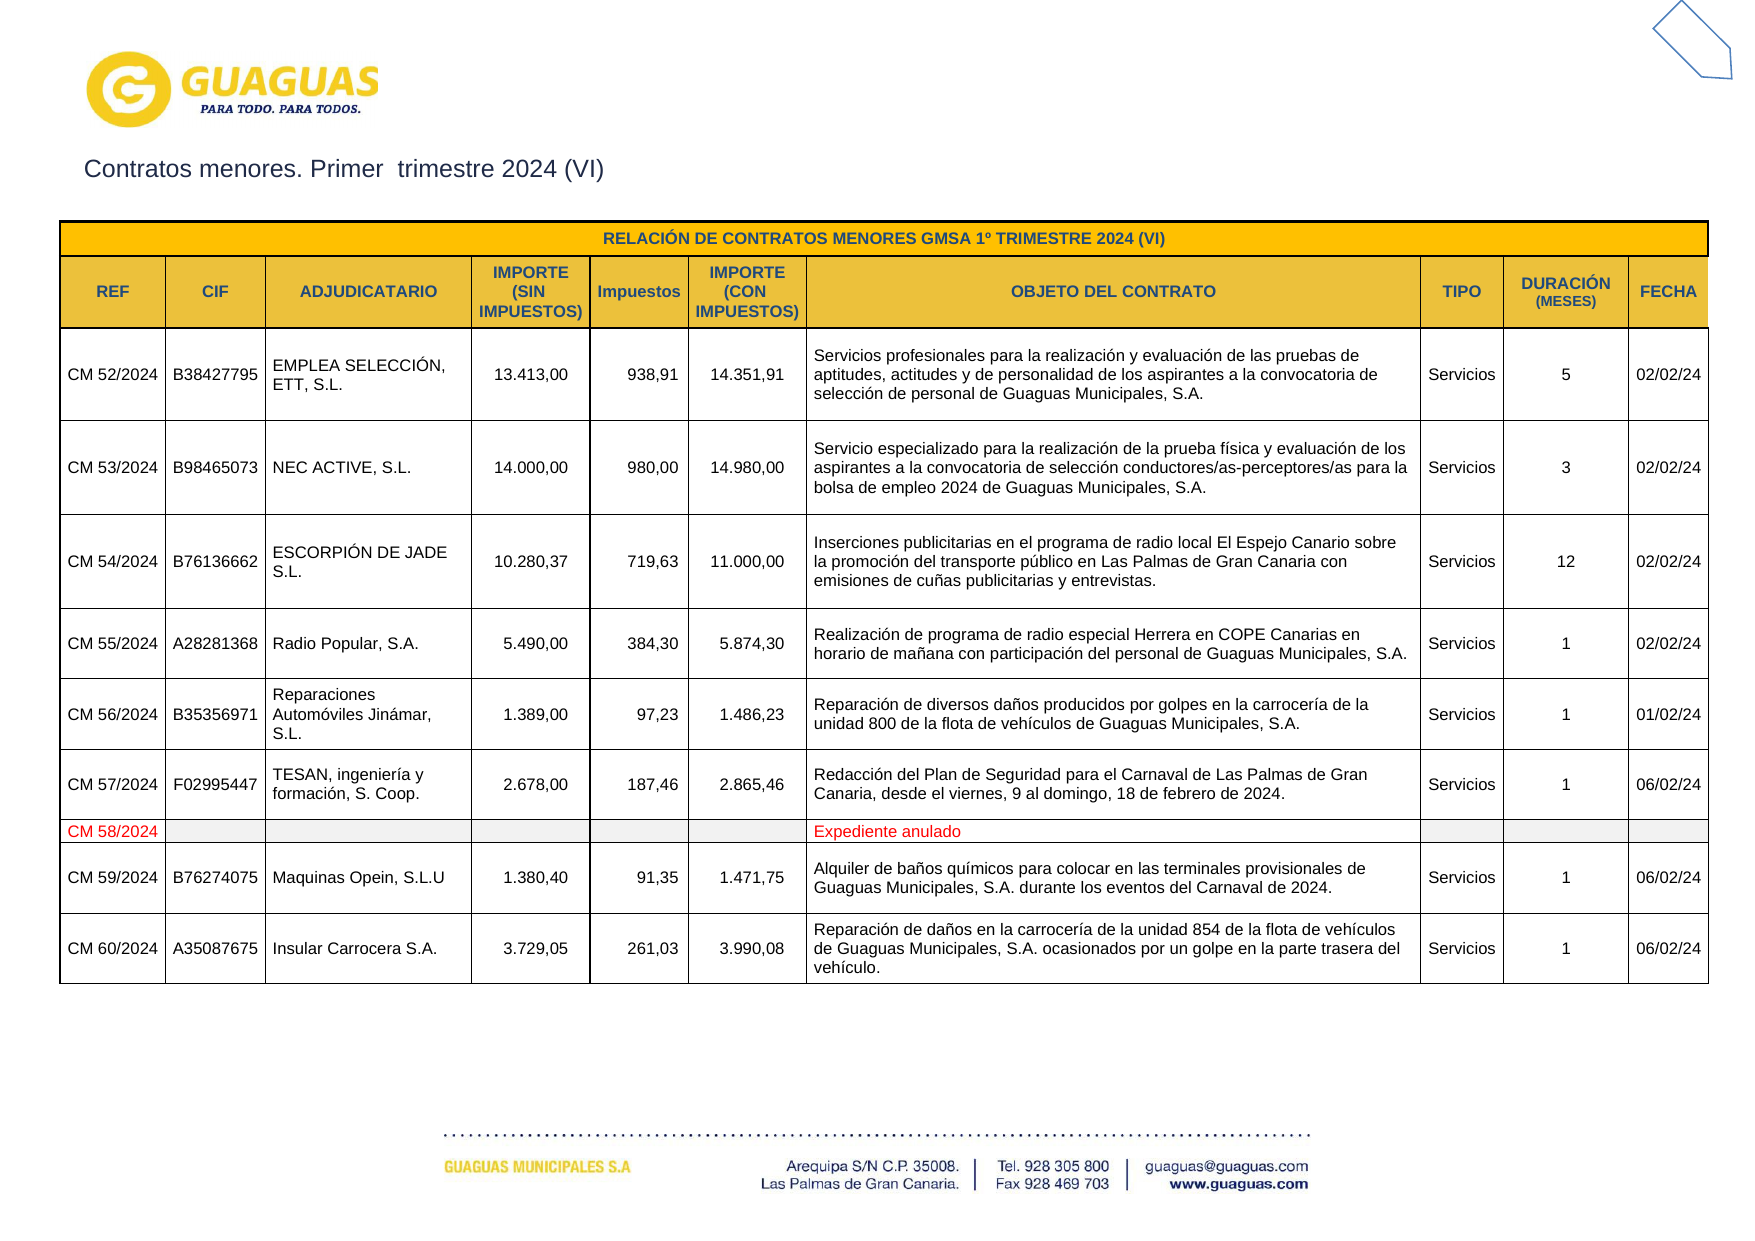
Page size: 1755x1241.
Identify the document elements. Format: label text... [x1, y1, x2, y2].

table_cell DURACIÓN (MESES) [1504, 257, 1628, 327]
table_cell Maquinas Opein, S.L.U [266, 843, 471, 913]
table_cell ADJUDICATARIO [266, 257, 471, 327]
table_cell Servicios [1421, 421, 1503, 514]
table_cell 12 [1504, 515, 1628, 608]
table_cell Impuestos [591, 257, 688, 327]
table_cell 1 [1504, 609, 1628, 678]
table_cell B76274075 [166, 843, 265, 913]
table_cell [689, 820, 806, 842]
table_cell 3.729,05 [472, 914, 589, 983]
table_cell Servicios [1421, 329, 1503, 420]
table_cell 5.490,00 [472, 609, 589, 678]
table_cell CM 55/2024 [61, 609, 165, 678]
table_cell CM 56/2024 [61, 679, 165, 748]
table_cell TIPO [1421, 257, 1503, 327]
table_cell 1 [1504, 750, 1628, 819]
table_cell B35356971 [166, 679, 265, 748]
table_cell FECHA [1629, 257, 1708, 327]
table_cell 02/02/24 [1629, 329, 1708, 420]
table_cell Realización de programa de radio especial Herrera en COPE Canarias en horario de mañana con participación del personal de Guaguas Municipales, S.A. [807, 609, 1420, 678]
table_cell CM 57/2024 [61, 750, 165, 819]
table_cell OBJETO DEL CONTRATO [807, 257, 1420, 327]
table_cell CIF [166, 257, 265, 327]
table_cell 3 [1504, 421, 1628, 514]
table_cell Reparaciones Automóviles Jinámar, S.L. [266, 679, 471, 748]
table_cell Redacción del Plan de Seguridad para el Carnaval de Las Palmas de Gran Canaria, desde el viernes, 9 al domingo, 18 de febrero de 2024. [807, 750, 1420, 819]
table_cell 14.351,91 [689, 329, 806, 420]
table_cell 719,63 [591, 515, 688, 608]
table_cell CM 59/2024 [61, 843, 165, 913]
table_cell B76136662 [166, 515, 265, 608]
table_cell Servicios profesionales para la realización y evaluación de las pruebas de aptitudes, actitudes y de personalidad de los aspirantes a la convocatoria de selección de personal de Guaguas Municipales, S.A. [807, 329, 1420, 420]
table_cell 06/02/24 [1629, 914, 1708, 983]
table_cell 261,03 [591, 914, 688, 983]
table_cell EMPLEA SELECCIÓN, ETT, S.L. [266, 329, 471, 420]
table_cell Inserciones publicitarias en el programa de radio local El Espejo Canario sobre la promoción del transporte público en Las Palmas de Gran Canaria con emisiones de cuñas publicitarias y entrevistas. [807, 515, 1420, 608]
table_cell ESCORPIÓN DE JADE S.L. [266, 515, 471, 608]
table_cell 187,46 [591, 750, 688, 819]
table_cell 13.413,00 [472, 329, 589, 420]
table_cell CM 52/2024 [61, 329, 165, 420]
table_cell 01/02/24 [1629, 679, 1708, 748]
table_cell 1.389,00 [472, 679, 589, 748]
table_cell Servicio especializado para la realización de la prueba física y evaluación de los aspirantes a la convocatoria de selección conductores/as-perceptores/as para la bolsa de empleo 2024 de Guaguas Municipales, S.A. [807, 421, 1420, 514]
table_cell NEC ACTIVE, S.L. [266, 421, 471, 514]
table_cell [1421, 820, 1503, 842]
table_cell Alquiler de baños químicos para colocar en las terminales provisionales de Guaguas Municipales, S.A. durante los eventos del Carnaval de 2024. [807, 843, 1420, 913]
table_cell 1.486,23 [689, 679, 806, 748]
table_cell 980,00 [591, 421, 688, 514]
table_cell A35087675 [166, 914, 265, 983]
table_cell 06/02/24 [1629, 843, 1708, 913]
table_cell 06/02/24 [1629, 750, 1708, 819]
table_cell A28281368 [166, 609, 265, 678]
table_cell REF [61, 257, 165, 327]
table_cell 91,35 [591, 843, 688, 913]
table_cell F02995447 [166, 750, 265, 819]
table_cell 02/02/24 [1629, 609, 1708, 678]
table_cell CM 54/2024 [61, 515, 165, 608]
table_cell 938,91 [591, 329, 688, 420]
table_cell 1.471,75 [689, 843, 806, 913]
table_cell Servicios [1421, 679, 1503, 748]
table_cell Radio Popular, S.A. [266, 609, 471, 678]
table_cell 97,23 [591, 679, 688, 748]
table_cell 10.280,37 [472, 515, 589, 608]
table_cell 1 [1504, 679, 1628, 748]
table_cell CM 58/2024 [61, 820, 165, 842]
table_cell 1.380,40 [472, 843, 589, 913]
table_cell 3.990,08 [689, 914, 806, 983]
table_cell Servicios [1421, 609, 1503, 678]
table_cell [1504, 820, 1628, 842]
table_cell 02/02/24 [1629, 515, 1708, 608]
text Contratos menores. Primer trimestre 2024 (VI) [84, 154, 1694, 183]
table_cell 1 [1504, 914, 1628, 983]
table_cell Reparación de diversos daños producidos por golpes en la carrocería de la unidad 800 de la flota de vehículos de Guaguas Municipales, S.A. [807, 679, 1420, 748]
table_cell CM 53/2024 [61, 421, 165, 514]
table_cell 11.000,00 [689, 515, 806, 608]
table_cell 1 [1504, 843, 1628, 913]
table_cell 14.980,00 [689, 421, 806, 514]
table_cell 2.678,00 [472, 750, 589, 819]
table_cell TESAN, ingeniería y formación, S. Coop. [266, 750, 471, 819]
table_header RELACIÓN DE CONTRATOS MENORES GMSA 1º TRIMESTRE 2024 (VI) [61, 223, 1707, 255]
table_cell Expediente anulado [807, 820, 1420, 842]
table_cell 5.874,30 [689, 609, 806, 678]
table_cell 384,30 [591, 609, 688, 678]
table_cell [1629, 820, 1708, 842]
table_cell 14.000,00 [472, 421, 589, 514]
table_cell [166, 820, 265, 842]
table_cell [266, 820, 471, 842]
table_cell Reparación de daños en la carrocería de la unidad 854 de la flota de vehículos de Guaguas Municipales, S.A. ocasionados por un golpe en la parte trasera del vehículo. [807, 914, 1420, 983]
table_cell B38427795 [166, 329, 265, 420]
table_cell Servicios [1421, 914, 1503, 983]
table_cell [472, 820, 589, 842]
table_cell Insular Carrocera S.A. [266, 914, 471, 983]
table_cell 02/02/24 [1629, 421, 1708, 514]
table_cell IMPORTE (CON IMPUESTOS) [689, 257, 806, 327]
table_cell Servicios [1421, 750, 1503, 819]
table_cell B98465073 [166, 421, 265, 514]
table_cell 2.865,46 [689, 750, 806, 819]
table_cell IMPORTE (SIN IMPUESTOS) [472, 257, 589, 327]
table_cell CM 60/2024 [61, 914, 165, 983]
table_cell 5 [1504, 329, 1628, 420]
table_cell [591, 820, 688, 842]
table_cell Servicios [1421, 843, 1503, 913]
table_cell Servicios [1421, 515, 1503, 608]
